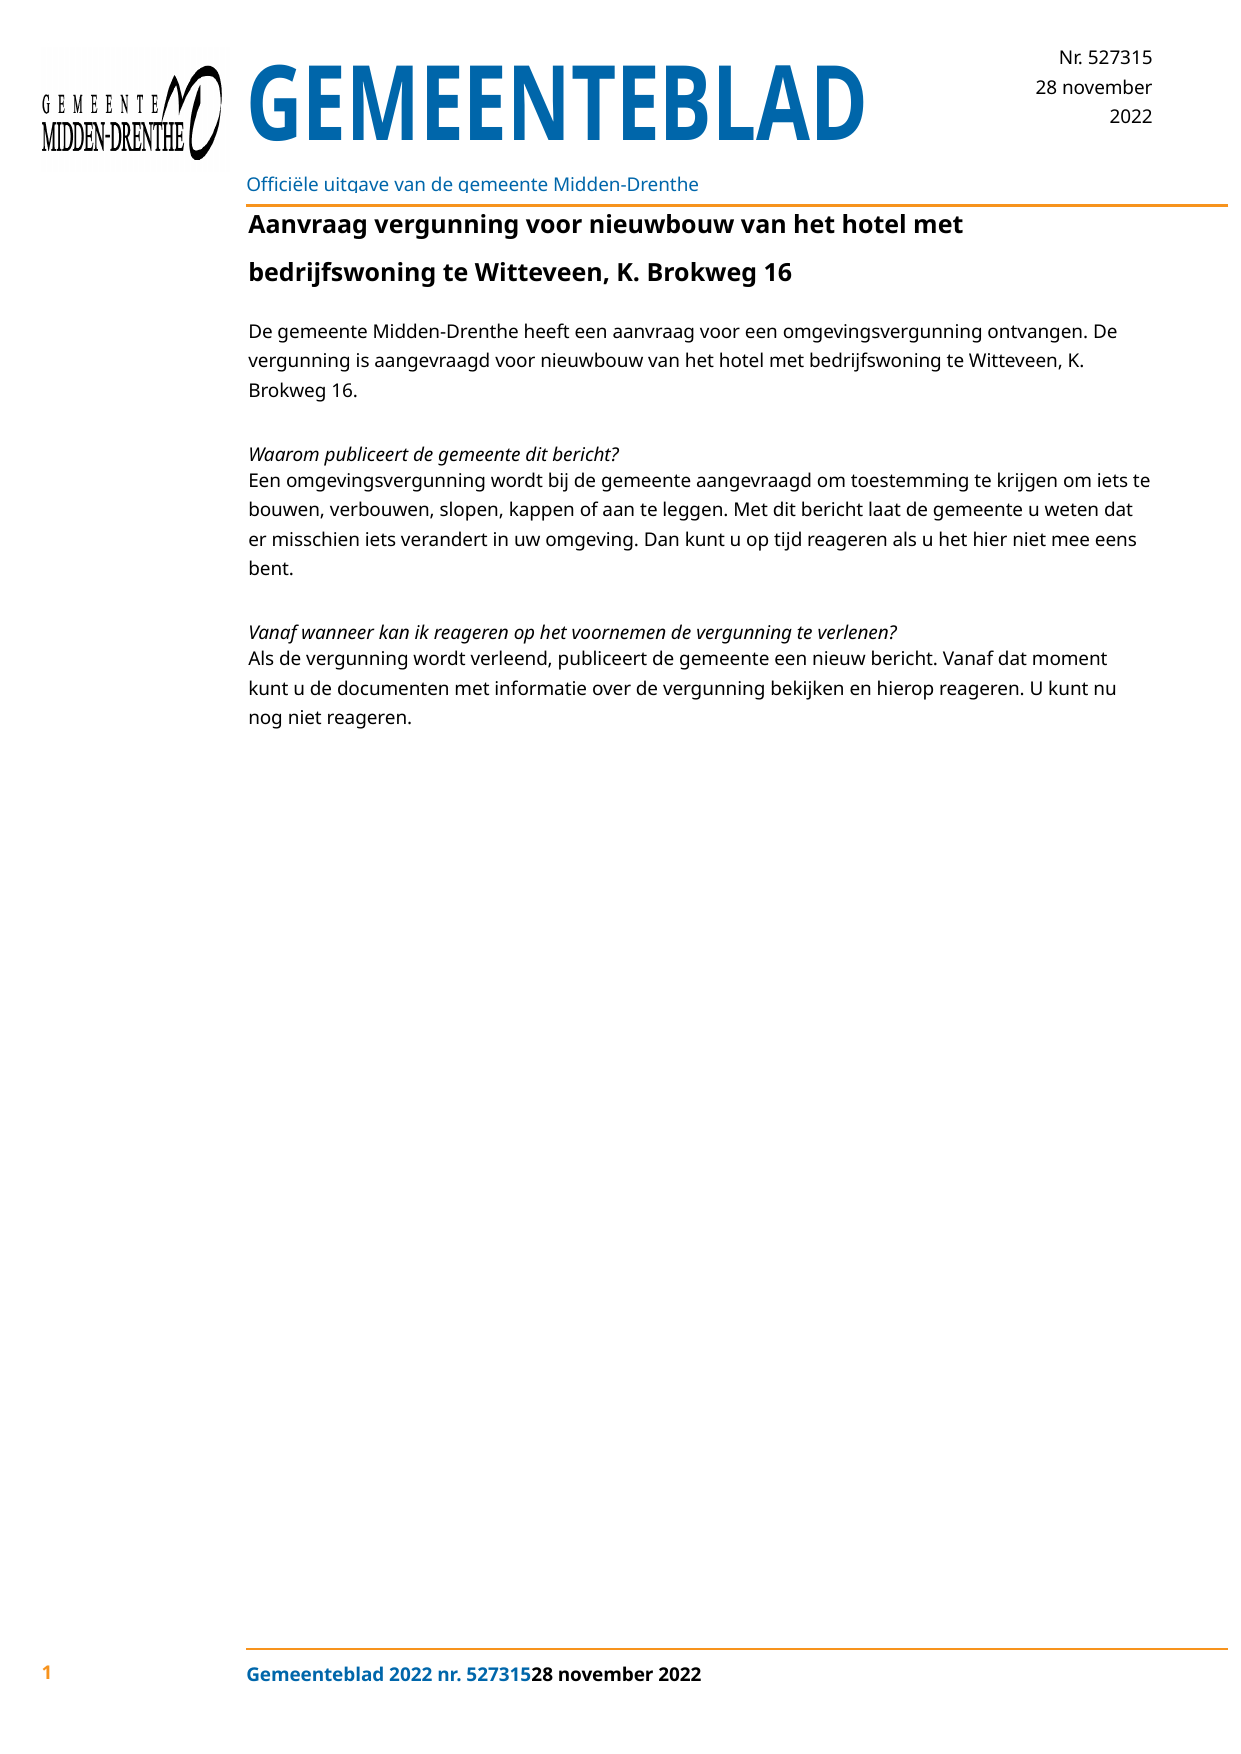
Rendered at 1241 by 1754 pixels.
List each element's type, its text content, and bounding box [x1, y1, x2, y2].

text Waarom publiceert de gemeente dit bericht? [248, 441, 1152, 467]
text Een omgevingsvergunning wordt bij de gemeente aangevraagd om toestemming te krijgen om iets te bouwen, verbouwen, slopen, kappen of aan te leggen. Met dit bericht laat de gemeente u weten dat er misschien iets verandert in uw omgeving. Dan kunt u op tijd reageren als u het hier niet mee eens bent. [248, 467, 1152, 581]
picture [41, 47, 231, 172]
text De gemeente Midden-Drenthe heeft een aanvraag voor een omgevingsvergunning ontvangen. De vergunning is aangevraagd voor nieuwbouw van het hotel met bedrijfswoning te Witteveen, K. Brokweg 16. [248, 318, 1152, 403]
text Vanaf wanneer kan ik reageren op het voornemen de vergunning te verlenen? [248, 619, 1152, 645]
text Aanvraag vergunning voor nieuwbouw van het hotel met bedrijfswoning te Witteveen, K. Brokweg 16 [248, 207, 1152, 288]
text Als de vergunning wordt verleend, publiceert de gemeente een nieuw bericht. Vanaf dat moment kunt u de documenten met informatie over de vergunning bekijken en hierop reageren. U kunt nu nog niet reageren. [248, 645, 1152, 730]
